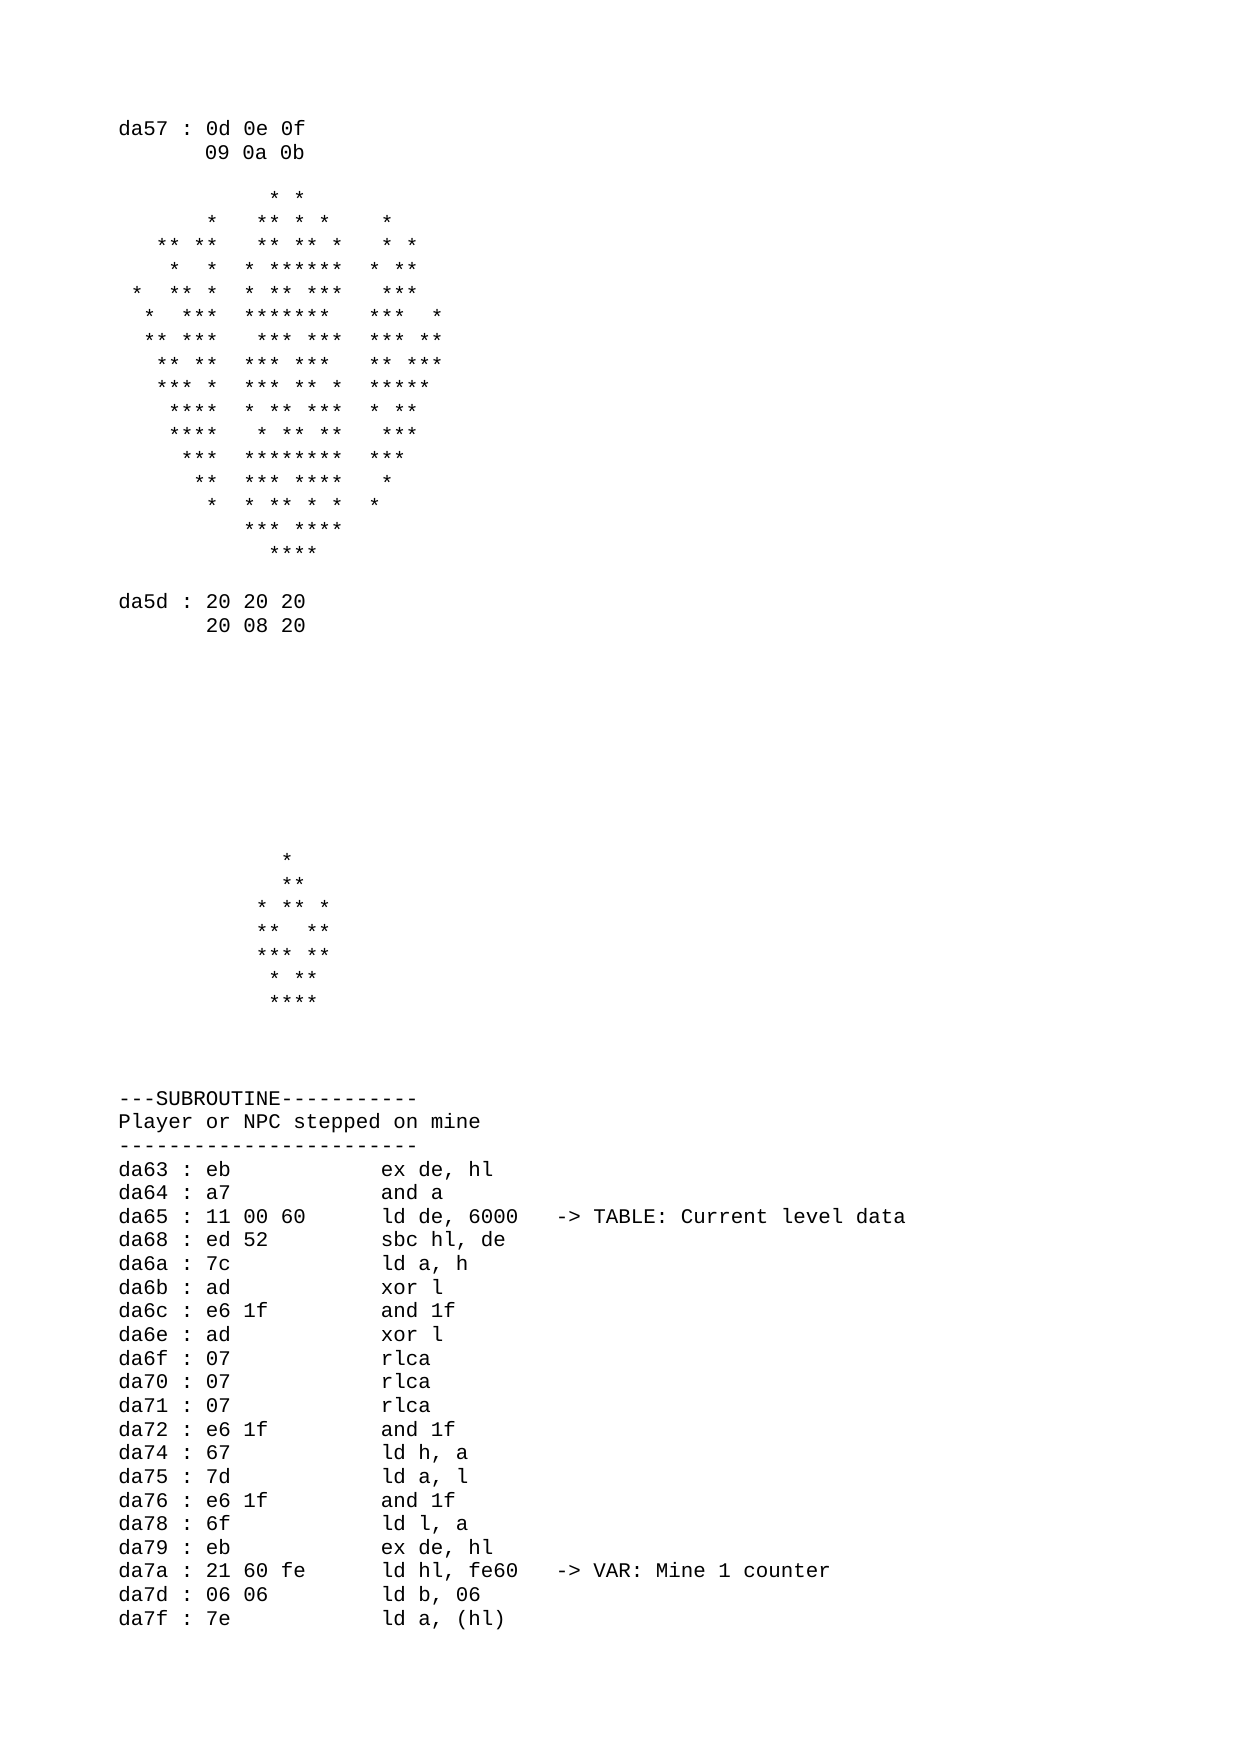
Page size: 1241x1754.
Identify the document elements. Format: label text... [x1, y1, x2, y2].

text ** *** **** * [118, 473, 1122, 496]
text da5d : 20 20 20 [118, 591, 1122, 615]
text *** ******** *** [118, 449, 1122, 473]
text da70 : 07 rlca [118, 1371, 1122, 1395]
text da57 : 0d 0e 0f [118, 118, 1122, 142]
text da6b : ad xor l [118, 1277, 1122, 1300]
text ** [118, 875, 1122, 898]
text * ** * * ** *** *** [118, 284, 1122, 307]
text da76 : e6 1f and 1f [118, 1489, 1122, 1513]
text * *** ******* *** * [118, 307, 1122, 331]
text * * [118, 189, 1122, 213]
text * ** [118, 969, 1122, 993]
text 20 08 20 [118, 615, 1122, 638]
text ** ** *** *** ** *** [118, 354, 1122, 378]
text 09 0a 0b [118, 142, 1122, 165]
text * ** * [118, 898, 1122, 922]
text ------------------------ [118, 1135, 1122, 1158]
text **** * ** *** * ** [118, 402, 1122, 426]
text da6c : e6 1f and 1f [118, 1300, 1122, 1324]
text ** ** [118, 922, 1122, 946]
text da63 : eb ex de, hl [118, 1158, 1122, 1182]
text * ** * * * [118, 213, 1122, 236]
text **** * ** ** *** [118, 426, 1122, 449]
text da78 : 6f ld l, a [118, 1513, 1122, 1537]
text da6e : ad xor l [118, 1324, 1122, 1348]
text ** ** ** ** * * * [118, 236, 1122, 260]
text da7d : 06 06 ld b, 06 [118, 1584, 1122, 1608]
text da75 : 7d ld a, l [118, 1466, 1122, 1489]
text da6f : 07 rlca [118, 1348, 1122, 1371]
text *** * *** ** * ***** [118, 378, 1122, 402]
text **** [118, 993, 1122, 1017]
text da74 : 67 ld h, a [118, 1442, 1122, 1466]
text ---SUBROUTINE----------- [118, 1088, 1122, 1111]
text * * * ****** * ** [118, 260, 1122, 284]
text * * ** * * * [118, 496, 1122, 520]
text Player or NPC stepped on mine [118, 1111, 1122, 1135]
text *** **** [118, 520, 1122, 544]
text **** [118, 544, 1122, 567]
text *** ** [118, 946, 1122, 969]
text da72 : e6 1f and 1f [118, 1419, 1122, 1442]
text da68 : ed 52 sbc hl, de [118, 1229, 1122, 1253]
text da64 : a7 and a [118, 1182, 1122, 1206]
text * [118, 851, 1122, 875]
text da7a : 21 60 fe ld hl, fe60 -> VAR: Mine 1 counter [118, 1561, 1122, 1584]
text da71 : 07 rlca [118, 1395, 1122, 1419]
text da65 : 11 00 60 ld de, 6000 -> TABLE: Current level data [118, 1206, 1122, 1229]
text ** *** *** *** *** ** [118, 331, 1122, 354]
text da7f : 7e ld a, (hl) [118, 1608, 1122, 1631]
text da6a : 7c ld a, h [118, 1253, 1122, 1277]
text da79 : eb ex de, hl [118, 1537, 1122, 1561]
